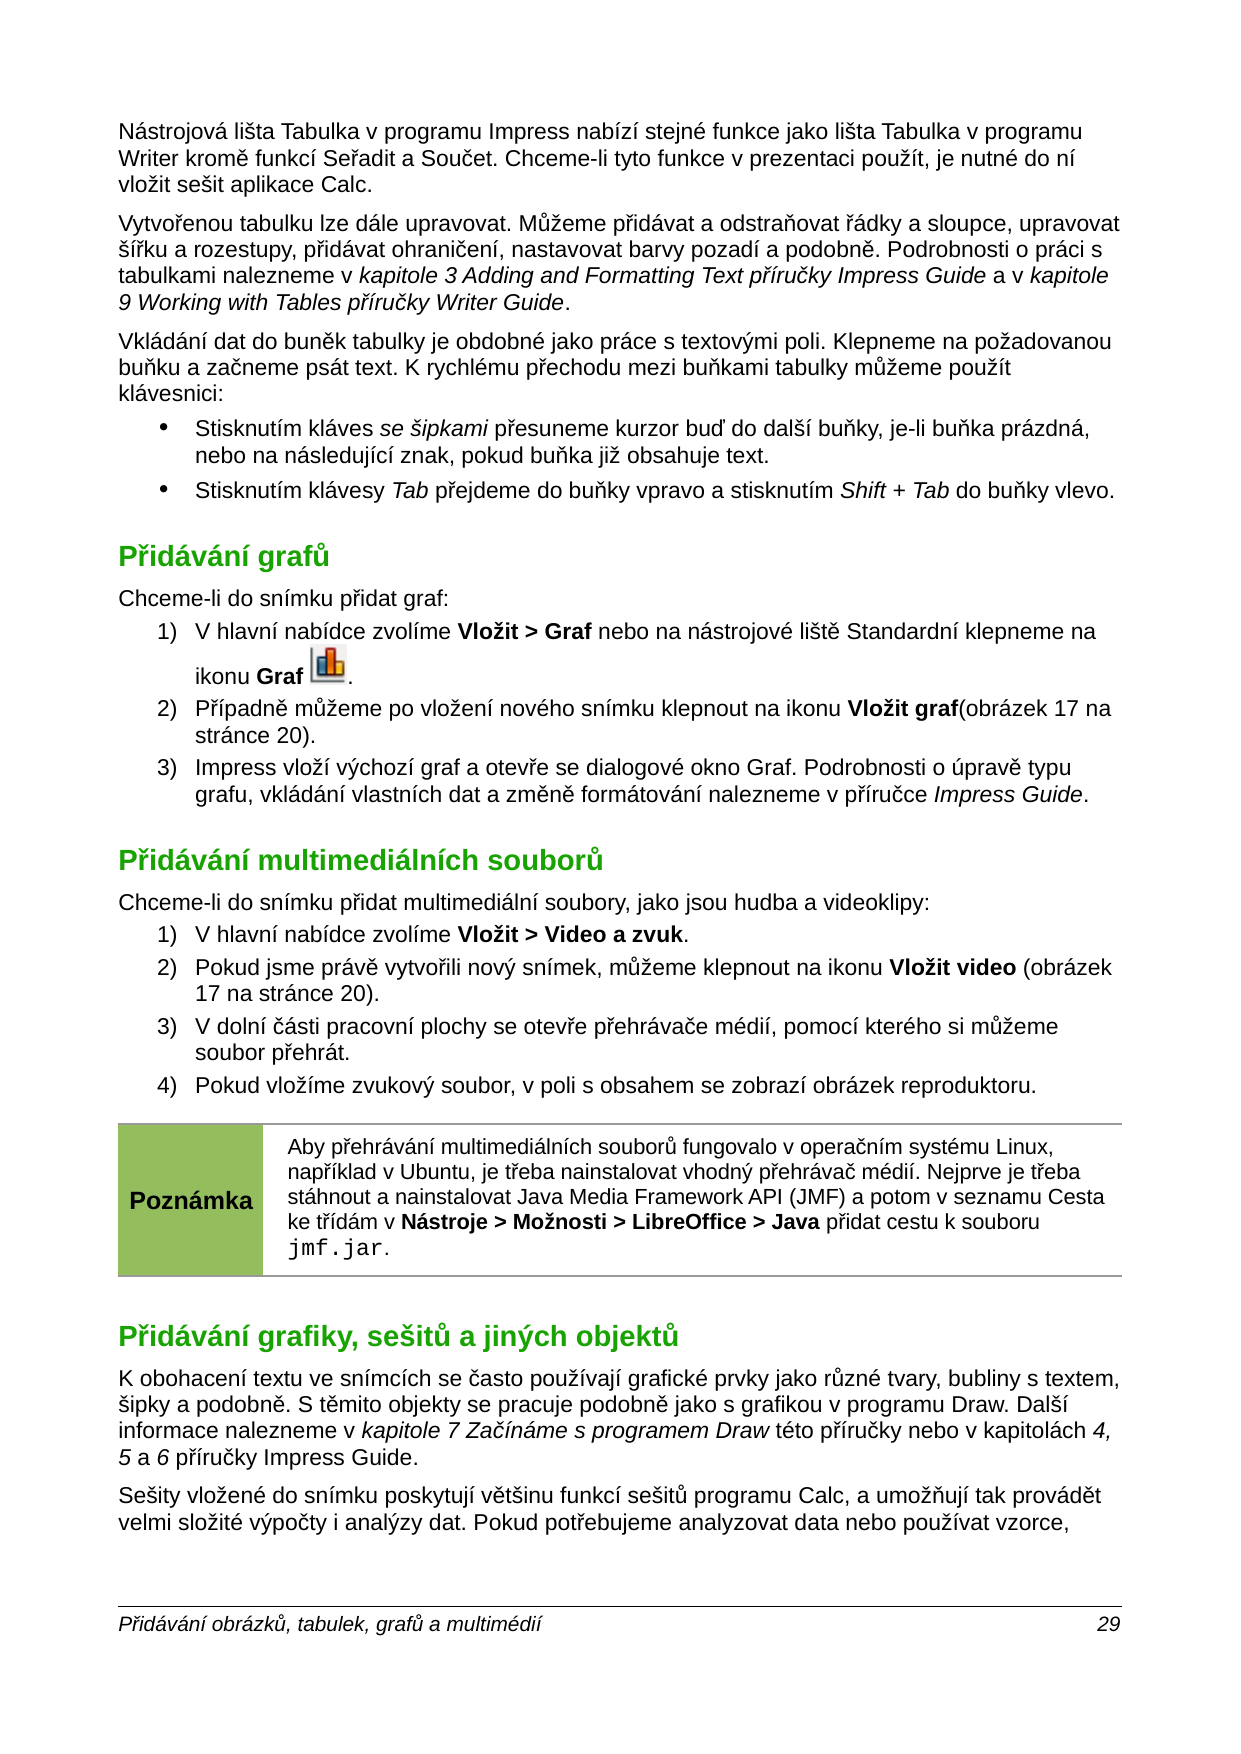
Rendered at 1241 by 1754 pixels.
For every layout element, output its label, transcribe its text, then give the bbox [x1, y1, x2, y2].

subtitle Přidávání multimediálních souborů [118, 842, 1122, 876]
table_header Aby přehrávání multimediálních souborů fungovalo v operačním systému Linux, například v Ubuntu, je třeba nainstalovat vhodný přehrávač médií. Nejprve je třeba stáhnout a nainstalovat Java Media Framework API (JMF) a potom v seznamu Cesta ke třídám v Nástroje > Možnosti > LibreOffice > Java přidat cestu k souboru jmf.jar. [264, 1125, 1122, 1275]
text Sešity vložené do snímku poskytují většinu funkcí sešitů programu Calc, a umožňují tak provádět velmi složité výpočty i analýzy dat. Pokud potřebujeme analyzovat data nebo používat vzorce, [118, 1482, 1122, 1535]
text K obohacení textu ve snímcích se často používají grafické prvky jako různé tvary, bubliny s textem, šipky a podobně. S těmito objekty se pracuje podobně jako s grafikou v programu Draw. Další informace nalezneme v kapitole 7 Začínáme s programem Draw této příručky nebo v kapitolách 4, 5 a 6 příručky Impress Guide. [118, 1364, 1122, 1470]
list Pokud jsme právě vytvořili nový snímek, můžeme klepnout na ikonu Vložit video (obrázek 17 na stránce 18). [177, 954, 1122, 1007]
text Nástrojová lišta Tabulka v programu Impress nabízí stejné funkce jako lišta Tabulka v programu Writer kromě funkcí Seřadit a Součet. Chceme-li tyto funkce v prezentaci použít, je nutné do ní vložit sešit aplikace Calc. [118, 118, 1122, 197]
list Stisknutím klávesy Tab přejdeme do buňky vpravo a stisknutím Shift + Tab do buňky vlevo. [156, 475, 1122, 504]
picture [309, 644, 347, 685]
list V hlavní nabídce zvolíme Vložit > Video a zvuk. [177, 921, 1122, 948]
list Chceme-li do snímku přidat multimediální soubory, jako jsou hudba a videoklipy: [118, 888, 1122, 915]
subtitle Přidávání grafů [118, 539, 1122, 573]
text Vytvořenou tabulku lze dále upravovat. Můžeme přidávat a odstraňovat řádky a sloupce, upravovat šířku a rozestupy, přidávat ohraničení, nastavovat barvy pozadí a podobně. Podrobnosti o práci s tabulkami nalezneme v kapitole 3 Adding and Formatting Text příručky Impress Guide a v kapitole 9 Working with Tables příručky Writer Guide. [118, 210, 1122, 315]
list Impress vloží výchozí graf a otevře se dialogové okno Graf. Podrobnosti o úpravě typu grafu, vkládání vlastních dat a změně formátování nalezneme v příručce Impress Guide. [177, 754, 1122, 807]
list Případně můžeme po vložení nového snímku klepnout na ikonu Vložit graf(obrázek 17 na stránce 18). [177, 695, 1122, 748]
list V hlavní nabídce zvolíme Vložit > Graf nebo na nástrojové liště Standardní klepneme na ikonu Graf . [177, 618, 1122, 689]
table_header Poznámka [118, 1125, 263, 1275]
list V dolní části pracovní plochy se otevře přehrávače médií, pomocí kterého si můžeme soubor přehrát. [177, 1013, 1122, 1066]
list Vkládání dat do buněk tabulky je obdobné jako práce s textovými poli. Klepneme na požadovanou buňku a začneme psát text. K rychlému přechodu mezi buňkami tabulky můžeme použít klávesnici: [118, 328, 1122, 407]
subtitle Přidávání grafiky, sešitů a jiných objektů [118, 1319, 1122, 1352]
list Stisknutím kláves se šipkami přesuneme kurzor buď do další buňky, je-li buňka prázdná, nebo na následující znak, pokud buňka již obsahuje text. [156, 413, 1122, 469]
list Pokud vložíme zvukový soubor, v poli s obsahem se zobrazí obrázek reproduktoru. [177, 1072, 1122, 1098]
list Chceme-li do snímku přidat graf: [118, 585, 1122, 612]
